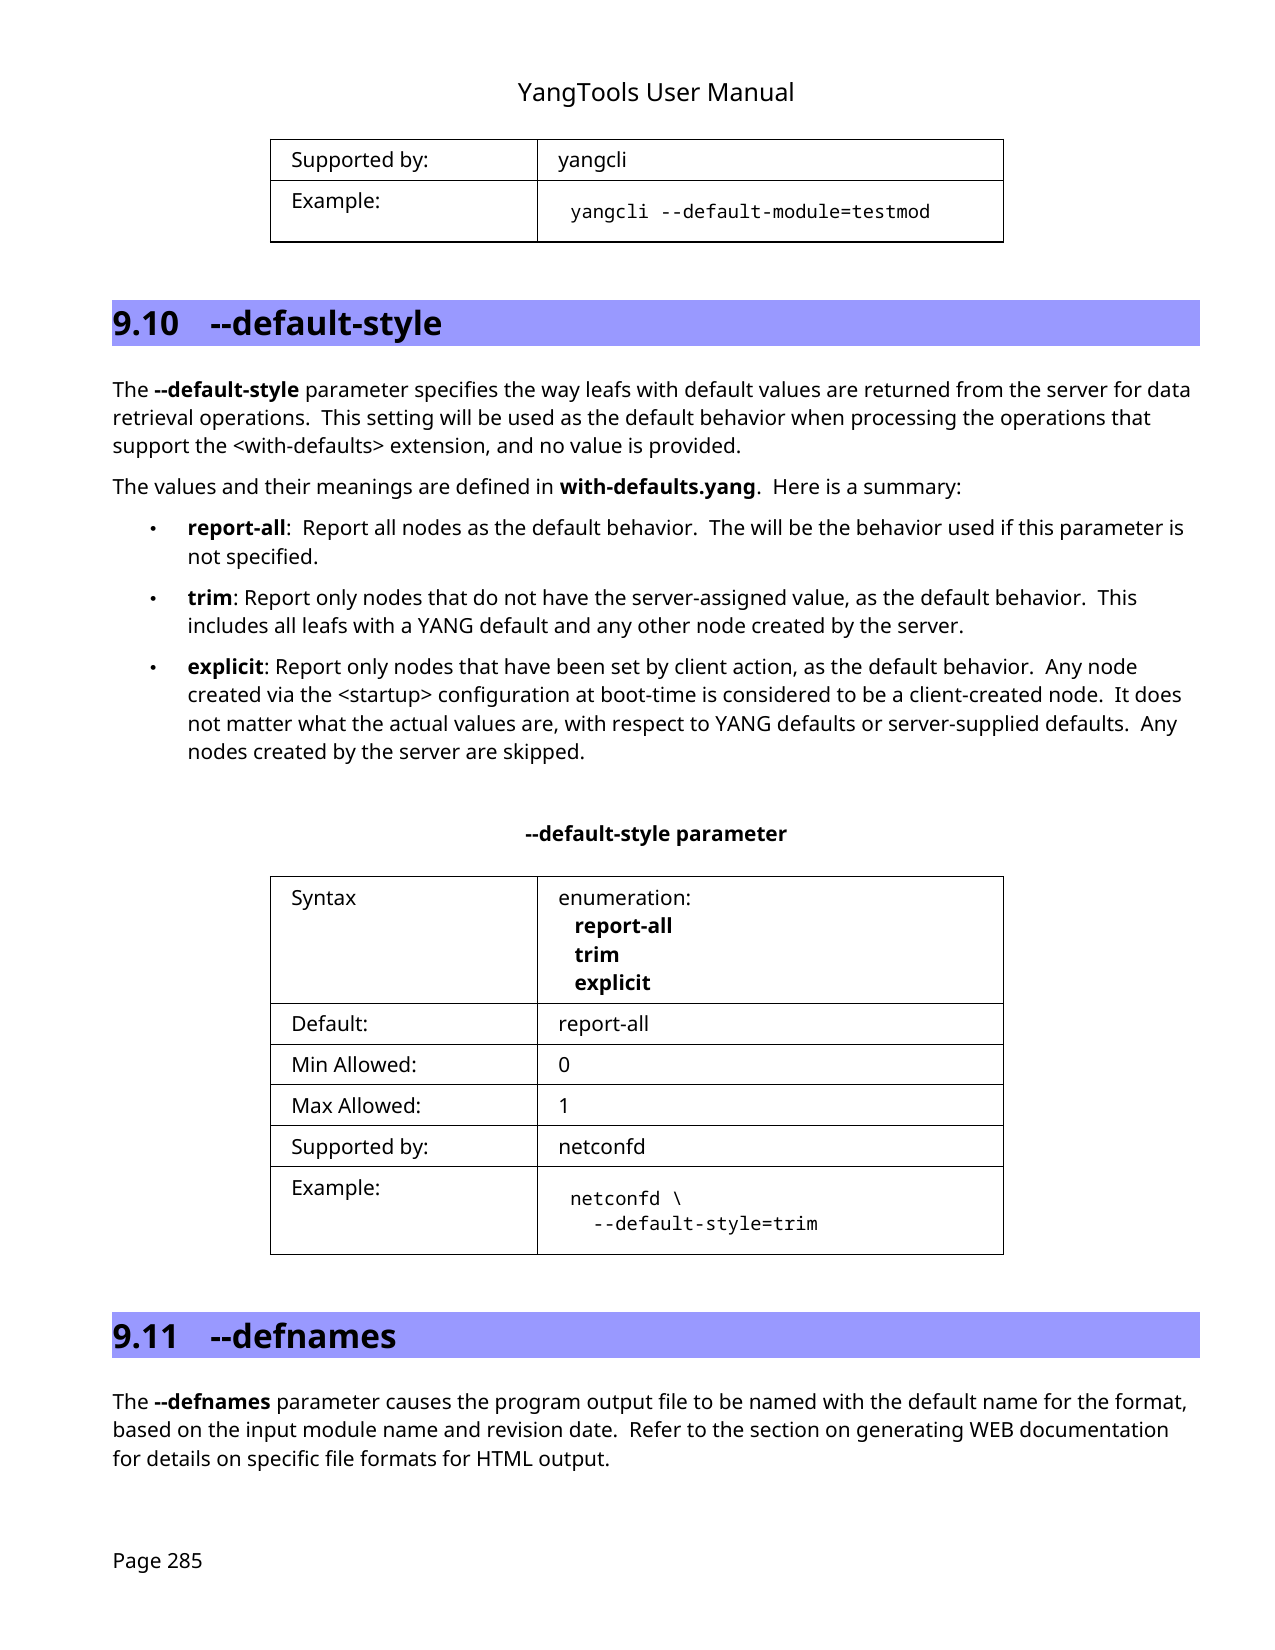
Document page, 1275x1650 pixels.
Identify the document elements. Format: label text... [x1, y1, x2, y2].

table_cell report-all [538, 1004, 1003, 1043]
table_cell netconfd \ --default-style=trim [538, 1167, 1003, 1254]
table_cell Example: [271, 1167, 537, 1254]
table_cell Default: [271, 1004, 537, 1043]
text The values and their meanings are defined in with-defaults.yang. Here is a summary: [112, 472, 1200, 501]
table_cell netconfd [538, 1126, 1003, 1166]
text The --default-style parameter specifies the way leafs with default values are returned from the server for data retrieval operations. This setting will be used as the default behavior when processing the operations that support the <with-defaults> extension, and no value is provided. [112, 375, 1200, 460]
list trim: Report only nodes that do not have the server-assigned value, as the default behavior. This includes all leafs with a YANG default and any other node created by the server. [150, 583, 1200, 640]
text The --defnames parameter causes the program output file to be named with the default name for the format, based on the input module name and revision date. Refer to the section on generating WEB documentation for details on specific file formats for HTML output. [112, 1387, 1200, 1472]
subtitle --default-style [112, 300, 1200, 346]
table_cell Max Allowed: [271, 1085, 537, 1125]
table_cell Supported by: [271, 1126, 537, 1166]
list explicit: Report only nodes that have been set by client action, as the default behavior. Any node created via the <startup> configuration at boot-time is considered to be a client-created node. It does not matter what the actual values are, with respect to YANG defaults or server-supplied defaults. Any nodes created by the server are skipped. [150, 652, 1200, 766]
subtitle --default-style parameter [127, 819, 1185, 848]
table_cell Min Allowed: [271, 1045, 537, 1084]
table_cell yangcli --default-module=testmod [538, 181, 1003, 241]
table_cell Example: [271, 181, 537, 241]
table_cell 0 [538, 1045, 1003, 1084]
subtitle --defnames [112, 1312, 1200, 1358]
table_header Syntax [271, 877, 537, 1002]
table_cell yangcli [538, 140, 1003, 179]
table_cell Supported by: [271, 140, 537, 179]
table_cell 1 [538, 1085, 1003, 1125]
list report-all: Report all nodes as the default behavior. The will be the behavior used if this parameter is not specified. [150, 513, 1200, 570]
table_header enumeration: report-all trim explicit [538, 877, 1003, 1002]
